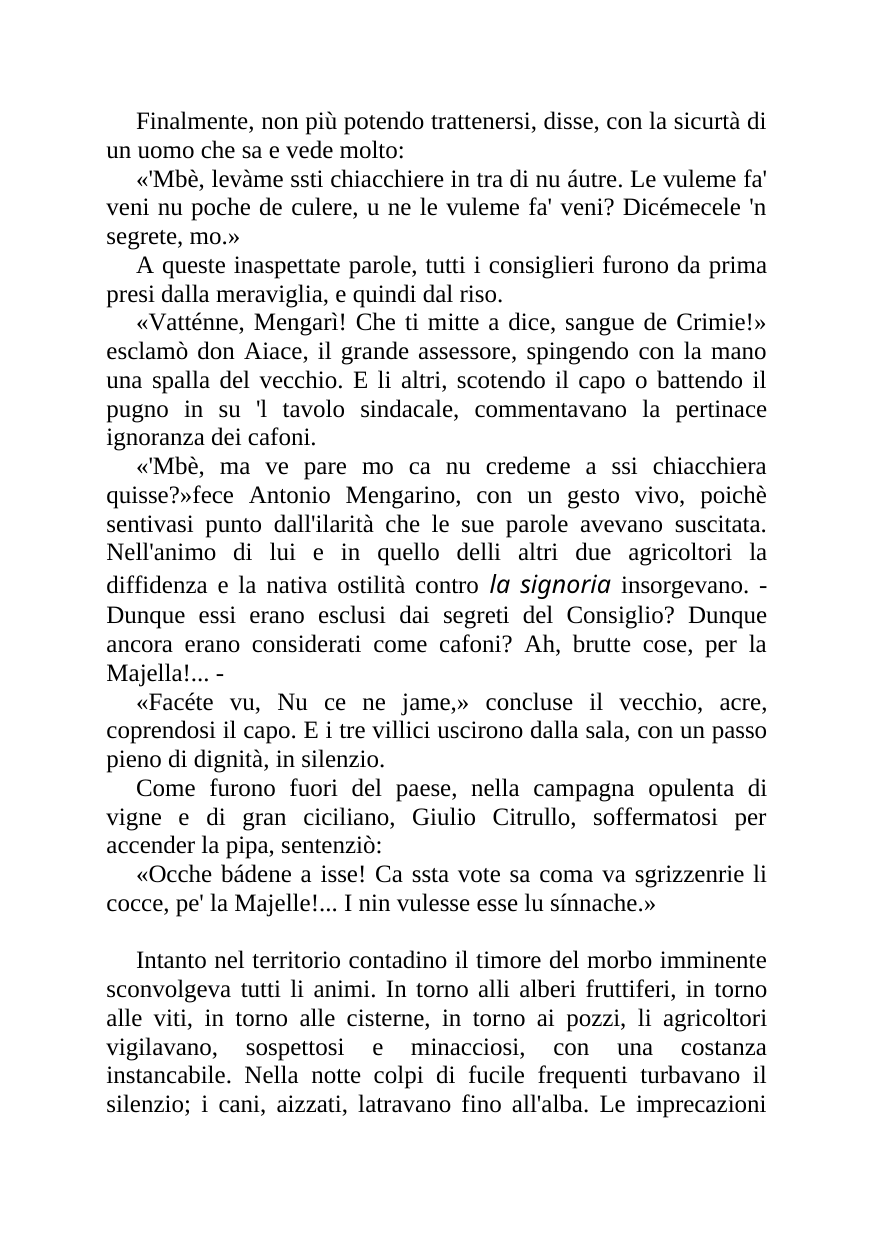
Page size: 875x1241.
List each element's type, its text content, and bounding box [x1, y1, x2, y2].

text «Facéte vu, Nu ce ne jame,» concluse il vecchio, acre, coprendosi il capo. E i tre villici uscirono dalla sala, con un passo pieno di dignità, in silenzio. [106, 687, 768, 773]
text Finalmente, non più potendo trattenersi, disse, con la sicurtà di un uomo che sa e vede molto: [106, 106, 768, 164]
text «Ocche bádene a isse! Ca ssta vote sa coma va sgrizzenrie li cocce, pe' la Majelle!... I nin vulesse esse lu sínnache.» [106, 859, 768, 917]
text Intanto nel territorio contadino il timore del morbo imminente sconvolgeva tutti li animi. In torno alli alberi fruttiferi, in torno alle viti, in torno alle cisterne, in torno ai pozzi, li agricoltori vigilavano, sospettosi e minacciosi, con una costanza instancabile. Nella notte colpi di fucile frequenti turbavano il silenzio; i cani, aizzati, latravano fino all'alba. Le imprecazioni [106, 945, 768, 1118]
text «Vatténne, Mengarì! Che ti mitte a dice, sangue de Crimie!» esclamò don Aiace, il grande assessore, spingendo con la mano una spalla del vecchio. E li altri, scotendo il capo o battendo il pugno in su 'l tavolo sindacale, commentavano la pertinace ignoranza dei cafoni. [106, 307, 768, 451]
text A queste inaspettate parole, tutti i consiglieri furono da prima presi dalla meraviglia, e quindi dal riso. [106, 250, 768, 307]
text «'Mbè, levàme ssti chiacchiere in tra di nu áutre. Le vuleme fa' veni nu poche de culere, u ne le vuleme fa' veni? Dicémecele 'n segrete, mo.» [106, 164, 768, 250]
text «'Mbè, ma ve pare mo ca nu credeme a ssi chiacchiera quisse?»fece Antonio Mengarino, con un gesto vivo, poichè sentivasi punto dall'ilarità che le sue parole avevano suscitata. Nell'animo di lui e in quello delli altri due agricoltori la diffidenza e la nativa ostilità contro la signoria insorgevano. - Dunque essi erano esclusi dai segreti del Consiglio? Dunque ancora erano considerati come cafoni? Ah, brutte cose, per la Majella!... - [106, 451, 768, 687]
text Come furono fuori del paese, nella campagna opulenta di vigne e di gran ciciliano, Giulio Citrullo, soffermatosi per accender la pipa, sentenziò: [106, 773, 768, 859]
